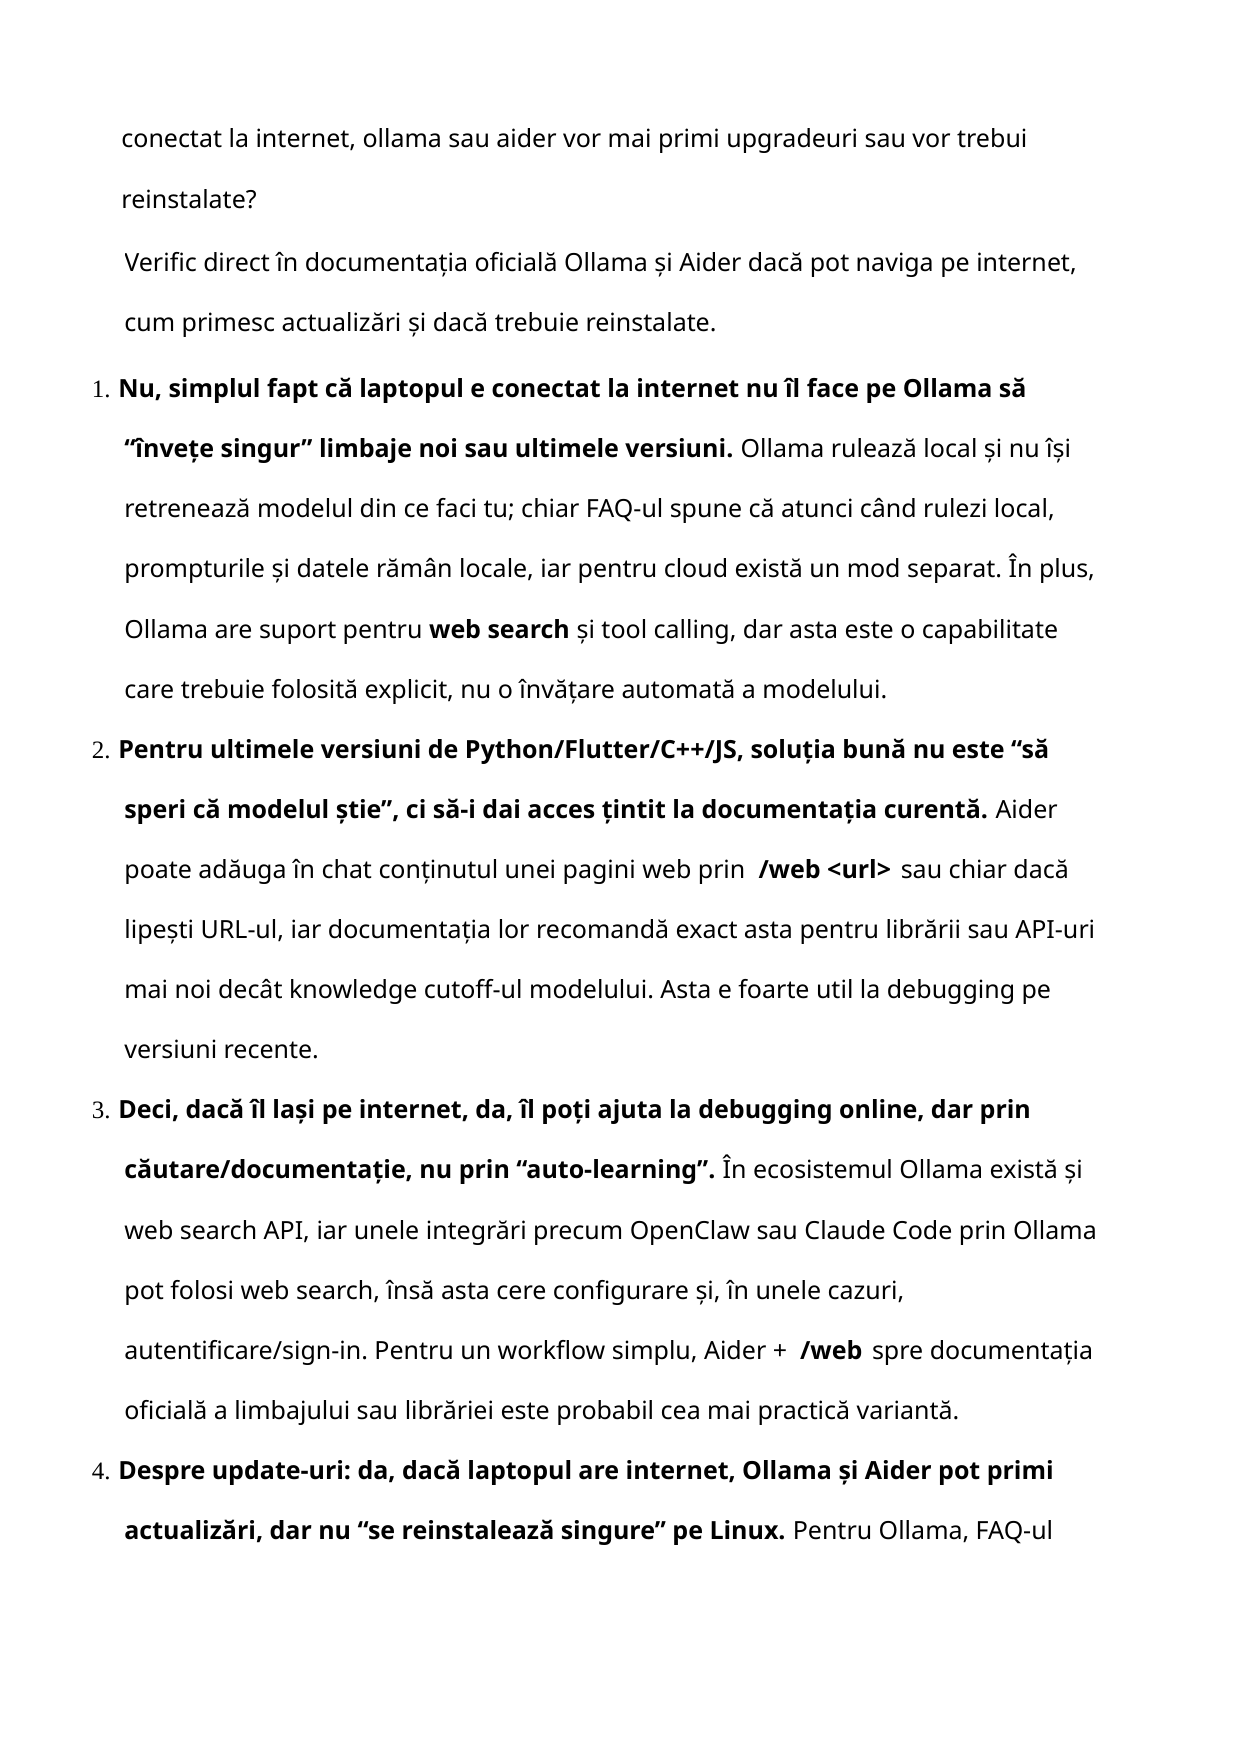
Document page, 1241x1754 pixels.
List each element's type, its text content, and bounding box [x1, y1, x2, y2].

list Pentru ultimele versiuni de Python/Flutter/C++/JS, soluția bună nu este “să speri că modelul știe”, ci să-i dai acces țintit la documentația curentă. Aider poate adăuga în chat conținutul unei pagini web prin /web <url> sau chiar dacă lipești URL-ul, iar documentația lor recomandă exact asta pentru librării sau API-uri mai noi decât knowledge cutoff-ul modelului. Asta e foarte util la debugging pe versiuni recente. [119, 725, 1122, 1069]
list Nu, simplul fapt că laptopul e conectat la internet nu îl face pe Ollama să “învețe singur” limbaje noi sau ultimele versiuni. Ollama rulează local și nu își retrenează modelul din ce faci tu; chiar FAQ-ul spune că atunci când rulezi local, prompturile și datele rămân locale, iar pentru cloud există un mod separat. În plus, Ollama are suport pentru web search și tool calling, dar asta este o capabilitate care trebuie folosită explicit, nu o învățare automată a modelului. [119, 365, 1122, 708]
text conectat la internet, ollama sau aider vor mai primi upgradeuri sau vor trebui reinstalate? [118, 118, 1122, 218]
list Deci, dacă îl lași pe internet, da, îl poți ajuta la debugging online, dar prin căutare/documentație, nu prin “auto-learning”. În ecosistemul Ollama există și web search API, iar unele integrări precum OpenClaw sau Claude Code prin Ollama pot folosi web search, însă asta cere configurare și, în unele cazuri, autentificare/sign-in. Pentru un workflow simplu, Aider + /web spre documentația oficială a limbajului sau librăriei este probabil cea mai practică variantă. [119, 1086, 1122, 1430]
list Despre update-uri: da, dacă laptopul are internet, Ollama și Aider pot primi actualizări, dar nu “se reinstalează singure” pe Linux. Pentru Ollama, FAQ-ul [119, 1447, 1122, 1553]
text Verific direct în documentația oficială Ollama și Aider dacă pot naviga pe internet, cum primesc actualizări și dacă trebuie reinstalate. [119, 239, 1122, 342]
